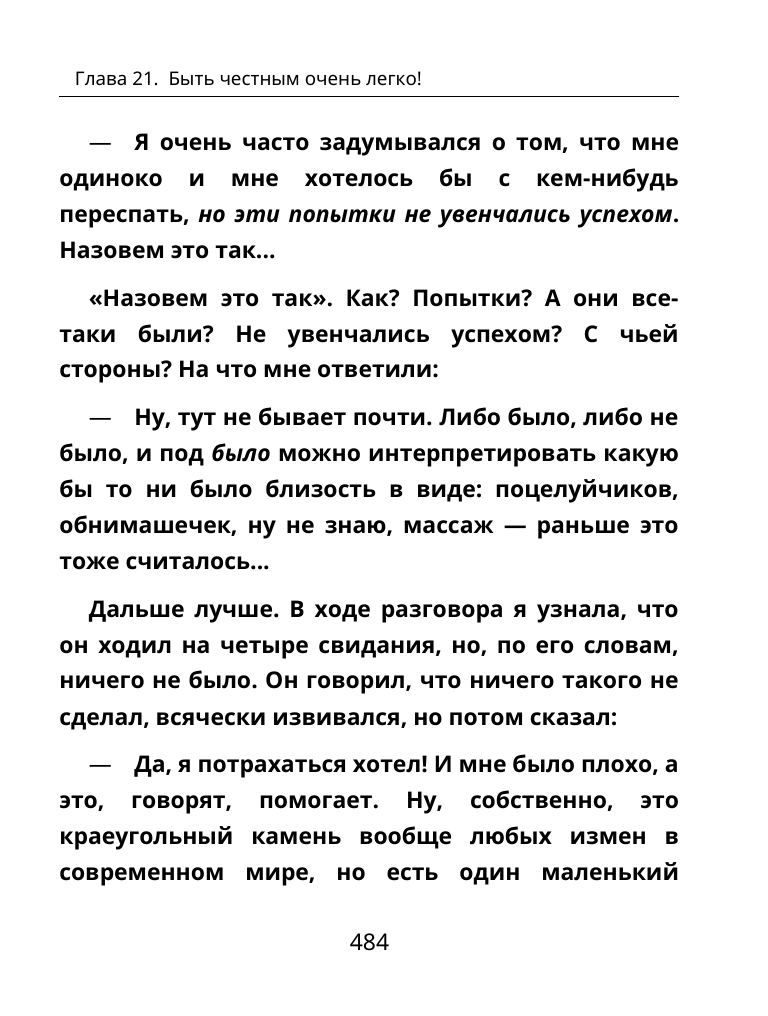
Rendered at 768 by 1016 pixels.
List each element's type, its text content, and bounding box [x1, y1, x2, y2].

text Дальше лучше. В ходе разговора я узнала, что он ходил на четыре свидания, но, по его словам, ничего не было. Он говорил, что ничего такого не сделал, всячески извивался, но потом сказал: [59, 593, 679, 732]
list Ну, тут не бывает почти. Либо было, либо не было, и под было можно интерпретировать какую бы то ни было близость в виде: поцелуйчиков, обнимашечек, ну не знаю, массаж — раньше это тоже считалось... [59, 401, 679, 576]
text «Назовем это так». Как? Попытки? А они все-таки были? Не увенчались успехом? С чьей стороны? На что мне ответили: [59, 282, 679, 385]
list Я очень часто задумывался о том, что мне одиноко и мне хотелось бы с кем-нибудь переспать, но эти попытки не увенчались успехом. Назовем это так... [59, 126, 679, 265]
list Да, я потрахаться хотел! И мне было плохо, а это, говорят, помогает. Ну, собственно, это краеугольный камень вообще любых измен в современном мире, но есть один маленький [59, 748, 679, 887]
